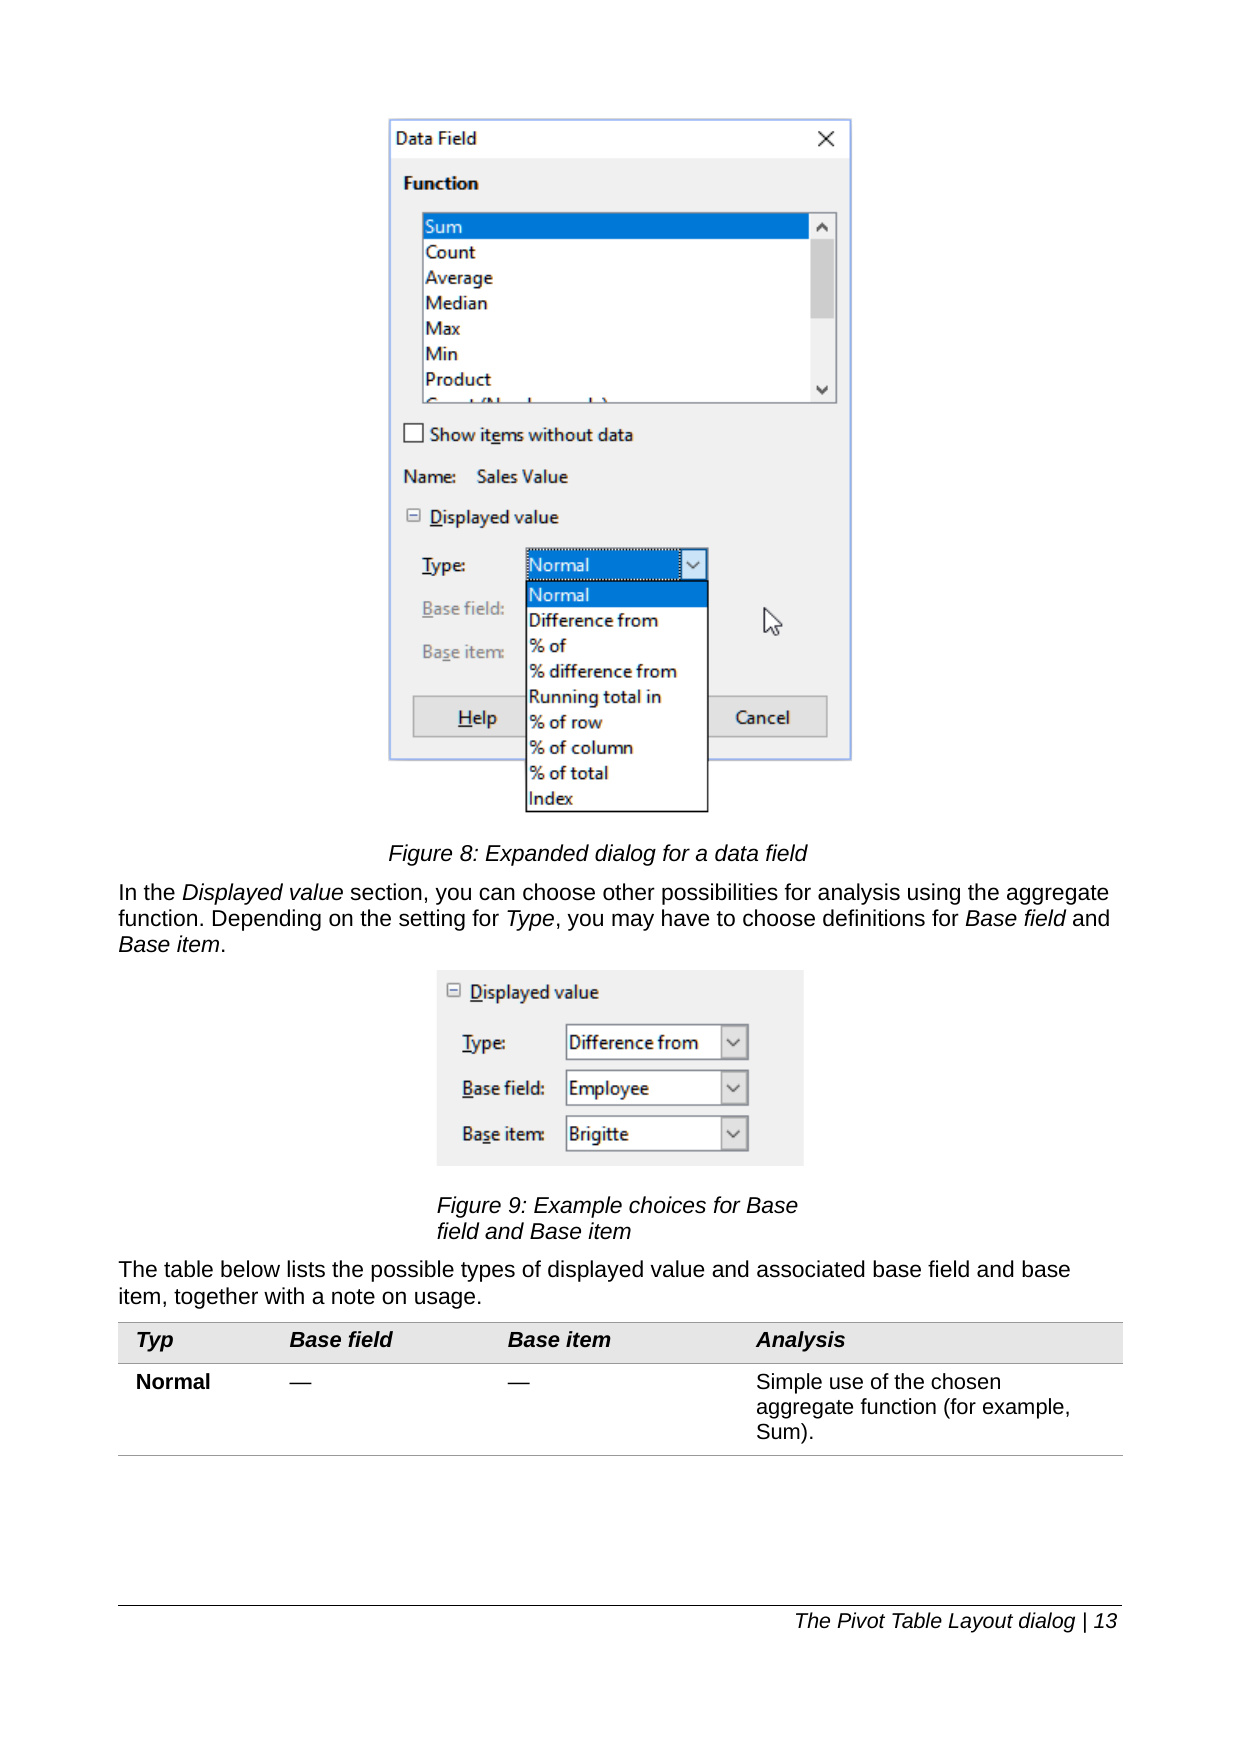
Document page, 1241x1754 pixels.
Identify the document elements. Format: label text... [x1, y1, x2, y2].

table_header Typ [118, 1323, 272, 1363]
picture [388, 118, 853, 814]
picture [436, 970, 804, 1166]
table_cell Normal [118, 1364, 272, 1455]
text The table below lists the possible types of displayed value and associated base field and base item, together with a note on usage. [118, 1256, 1122, 1309]
table_header Base item [490, 1323, 738, 1363]
table_header Base field [272, 1323, 490, 1363]
text Figure 9: Example choices for Base field and Base item [437, 1166, 804, 1244]
table_cell — [272, 1364, 490, 1455]
table_cell — [490, 1364, 738, 1455]
table_header Analysis [738, 1323, 1123, 1363]
text Figure 8: Expanded dialog for a data field [388, 814, 852, 866]
table_cell Simple use of the chosen aggregate function (for example, Sum). [738, 1364, 1123, 1455]
text In the Displayed value section, you can choose other possibilities for analysis using the aggregate function. Depending on the setting for Type, you may have to choose definitions for Base field and Base item. [118, 878, 1122, 957]
